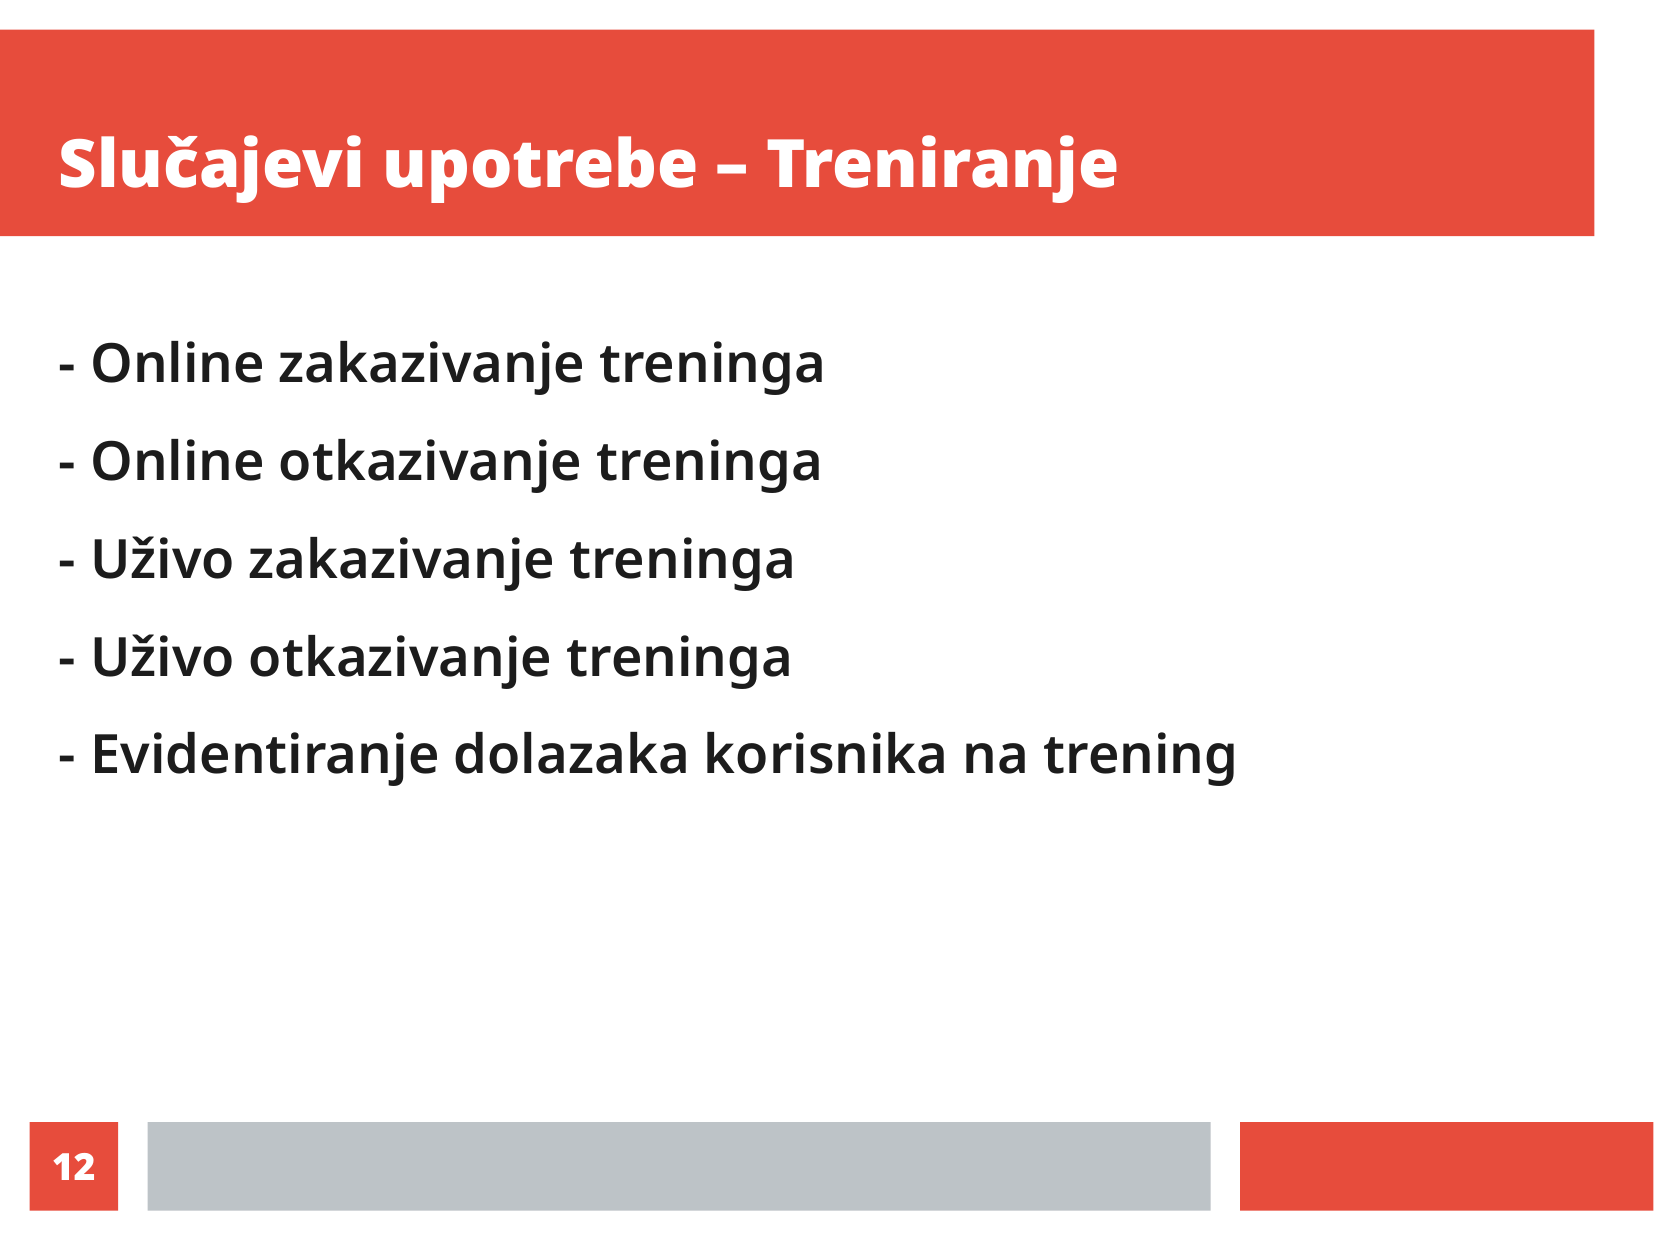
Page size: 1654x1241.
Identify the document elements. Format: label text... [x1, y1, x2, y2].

title Slučajevi upotrebe – Treniranje [59, 59, 1595, 207]
list - Online zakazivanje treninga - Online otkazivanje treninga - Uživo zakazivanje treninga - Uživo otkazivanje treninga - Evidentiranje dolazaka korisnika na trening [59, 324, 1565, 1093]
